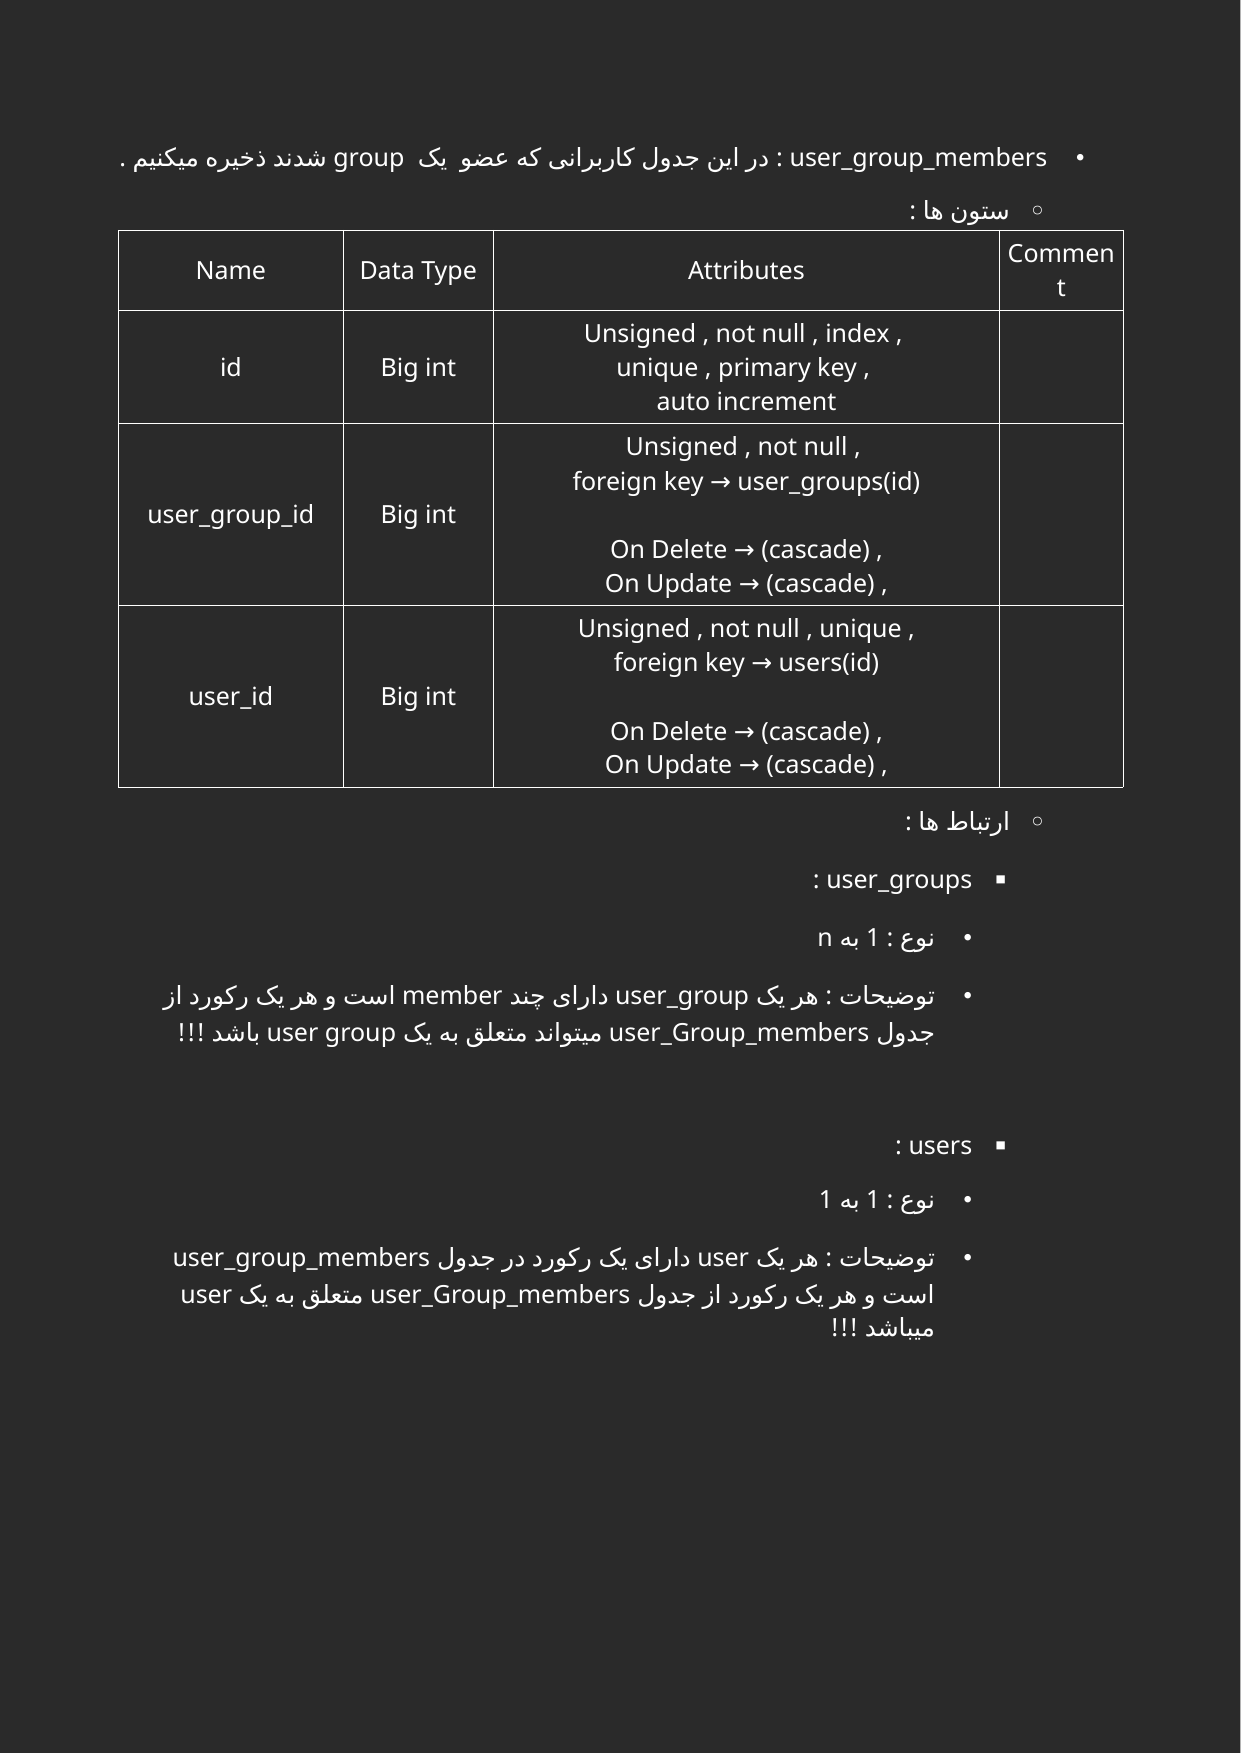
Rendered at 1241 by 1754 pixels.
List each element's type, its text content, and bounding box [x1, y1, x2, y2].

table_cell Big int [344, 606, 493, 787]
table_cell Big int [344, 424, 493, 605]
table_cell Unsigned , not null , foreign key → user_groups(id) On Delete → (cascade) , On Update → (cascade) , [494, 424, 999, 605]
table_cell user_group_id [119, 424, 343, 605]
table_header Name [119, 231, 343, 309]
list نوع : 1 به 1 [118, 1186, 972, 1218]
list user_groups : [118, 862, 1010, 899]
list ارتباط ها :‌ [118, 808, 1047, 841]
list ستون ها :‌ [118, 197, 1047, 230]
list user_group_members : در این جدول کاربرانی که عضو یک group شدند ذخیره میکنیم . [118, 139, 1085, 176]
table_cell [1000, 424, 1123, 605]
list توضیحات :‌ هر یک user دارای یک رکورد در جدول user_group_members است و هر یک رکورد از جدول user_Group_members متعلق به یک user میباشد !!! [118, 1239, 972, 1346]
list users : [118, 1128, 1010, 1165]
table_cell [1000, 311, 1123, 423]
table_cell Unsigned , not null , unique , foreign key → users(id) On Delete → (cascade) , On Update → (cascade) , [494, 606, 999, 787]
table_cell Big int [344, 311, 493, 423]
list توضیحات :‌ هر یک user_group دارای چند member است و هر یک رکورد از جدول user_Group_members میتواند متعلق به یک user group باشد !!! [118, 978, 972, 1052]
table_header Data Type [344, 231, 493, 309]
table_cell user_id [119, 606, 343, 787]
table_cell id [119, 311, 343, 423]
table_header Attributes [494, 231, 999, 309]
list نوع : 1 به n [118, 920, 972, 957]
table_cell [1000, 606, 1123, 787]
table_header Comment [1000, 231, 1123, 309]
table_cell Unsigned , not null , index , unique , primary key , auto increment [494, 311, 999, 423]
